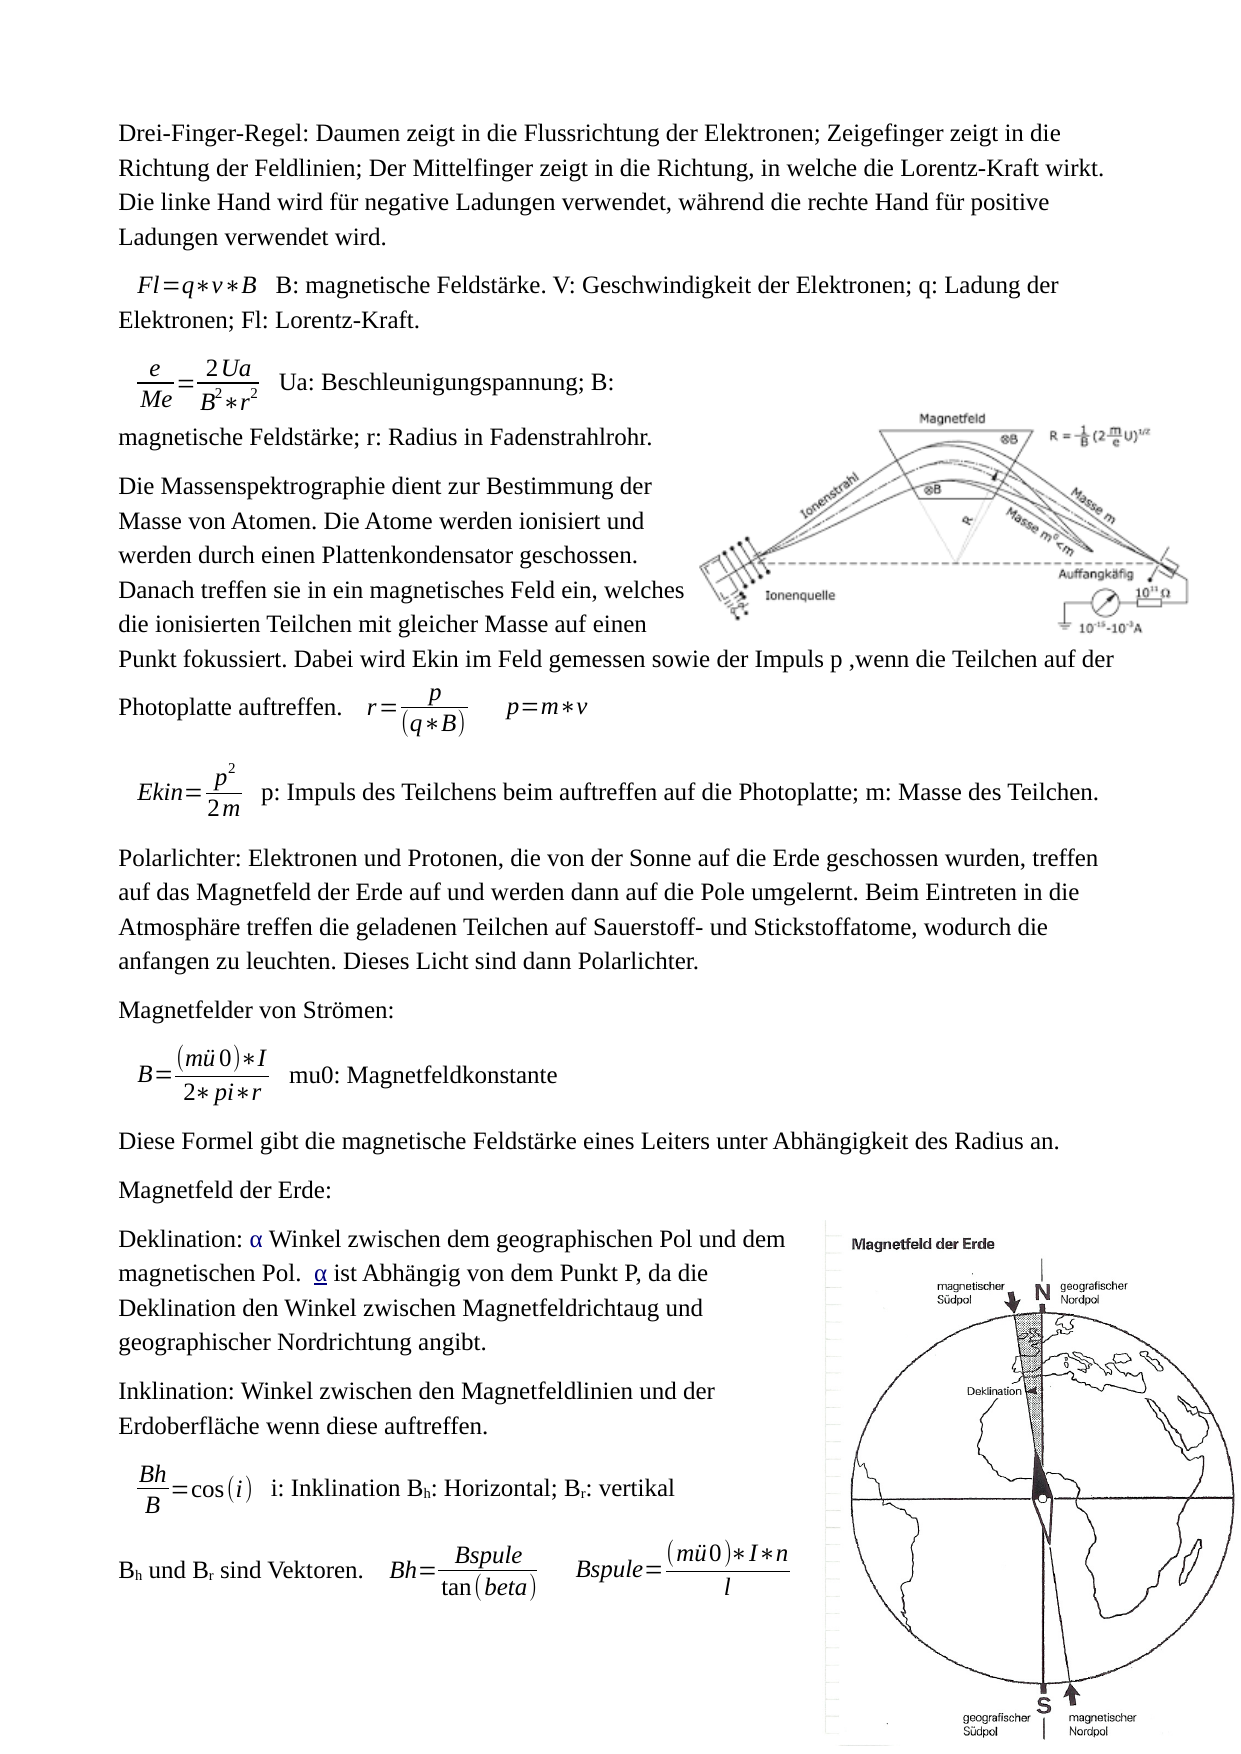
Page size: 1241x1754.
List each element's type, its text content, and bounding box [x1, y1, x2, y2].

text mu0: Magnetfeldkonstante [118, 1044, 1122, 1106]
text Bh und Br sind Vektoren. [118, 1539, 822, 1603]
text Magnetfeld der Erde: [118, 1175, 1122, 1204]
text Diese Formel gibt die magnetische Feldstärke eines Leiters unter Abhängigkeit des Radius an. [118, 1126, 1122, 1154]
picture [698, 411, 1189, 639]
text Drei-Finger-Regel: Daumen zeigt in die Flussrichtung der Elektronen; Zeigefinger zeigt in die Richtung der Feldlinien; Der Mittelfinger zeigt in die Richtung, in welche die Lorentz-Kraft wirkt. Die linke Hand wird für negative Ladungen verwendet, während die rechte Hand für positive Ladungen verwendet wird. [118, 118, 1122, 250]
picture [822, 1220, 1240, 1746]
text Ua: Beschleunigungspannung; B: magnetische Feldstärke; r: Radius in Fadenstrahlrohr. [118, 354, 1122, 451]
text Deklination: α Winkel zwischen dem geographischen Pol und dem magnetischen Pol. α ist Abhängig von dem Punkt P, da die Deklination den Winkel zwischen Magnetfeldrichtaug und geographischer Nordrichtung angibt. [118, 1224, 822, 1356]
text Polarlichter: Elektronen und Protonen, die von der Sonne auf die Erde geschossen wurden, treffen auf das Magnetfeld der Erde auf und werden dann auf die Pole umgelernt. Beim Eintreten in die Atmosphäre treffen die geladenen Teilchen auf Sauerstoff- und Stickstoffatome, wodurch die anfangen zu leuchten. Dieses Licht sind dann Polarlichter. [118, 843, 1122, 975]
text i: Inklination Bh: Horizontal; Br: vertikal [118, 1460, 822, 1519]
text B: magnetische Feldstärke. V: Geschwindigkeit der Elektronen; q: Ladung der Elektronen; Fl: Lorentz-Kraft. [118, 271, 1122, 334]
text p: Impuls des Teilchens beim auftreffen auf die Photoplatte; m: Masse des Teilchen. [118, 760, 1122, 822]
text Die Massenspektrographie dient zur Bestimmung der Masse von Atomen. Die Atome werden ionisiert und werden durch einen Plattenkondensator geschossen. Danach treffen sie in ein magnetisches Feld ein, welches die ionisierten Teilchen mit gleicher Masse auf einen Punkt fokussiert. Dabei wird Ekin im Feld gemessen sowie der Impuls p ,wenn die Teilchen auf der Photoplatte auftreffen. [118, 471, 1122, 739]
text Inklination: Winkel zwischen den Magnetfeldlinien und der Erdoberfläche wenn diese auftreffen. [118, 1376, 822, 1440]
text Magnetfelder von Strömen: [118, 995, 1122, 1024]
